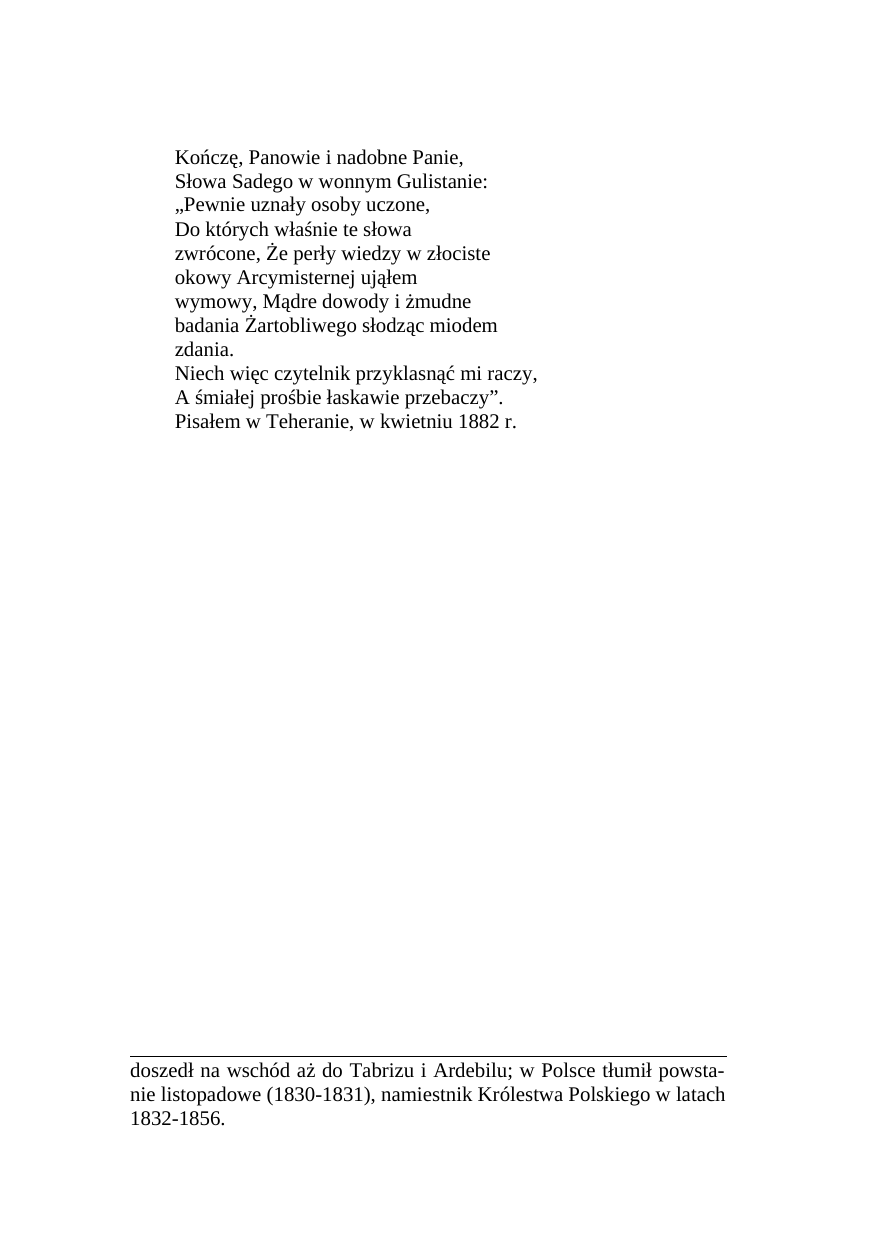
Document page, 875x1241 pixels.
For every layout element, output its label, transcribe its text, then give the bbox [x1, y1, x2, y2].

text Pisałem w Teheranie, w kwietniu 1882 r. [174, 409, 757, 433]
text Niech więc czytelnik przyklasnąć mi raczy, A śmiałej prośbie łaskawie przebaczy”. [174, 361, 539, 409]
text Do których właśnie te słowa zwrócone, Że perły wiedzy w złociste okowy Arcymisternej ująłem wymowy, Mądre dowody i żmudne badania Żartobliwego słodząc miodem zdania. [174, 217, 502, 361]
text „Pewnie uznały osoby uczone, [174, 193, 757, 217]
text Kończę, Panowie i nadobne Panie, Słowa Sadego w wonnym Gulistanie: [174, 144, 489, 193]
text doszedł na wschód aż do Tabrizu i Ardebilu; w Polsce tłumił powsta- nie listopadowe (1830-1831), namiestnik Królestwa Polskiego w latach 1832-1856. [130, 1058, 726, 1130]
